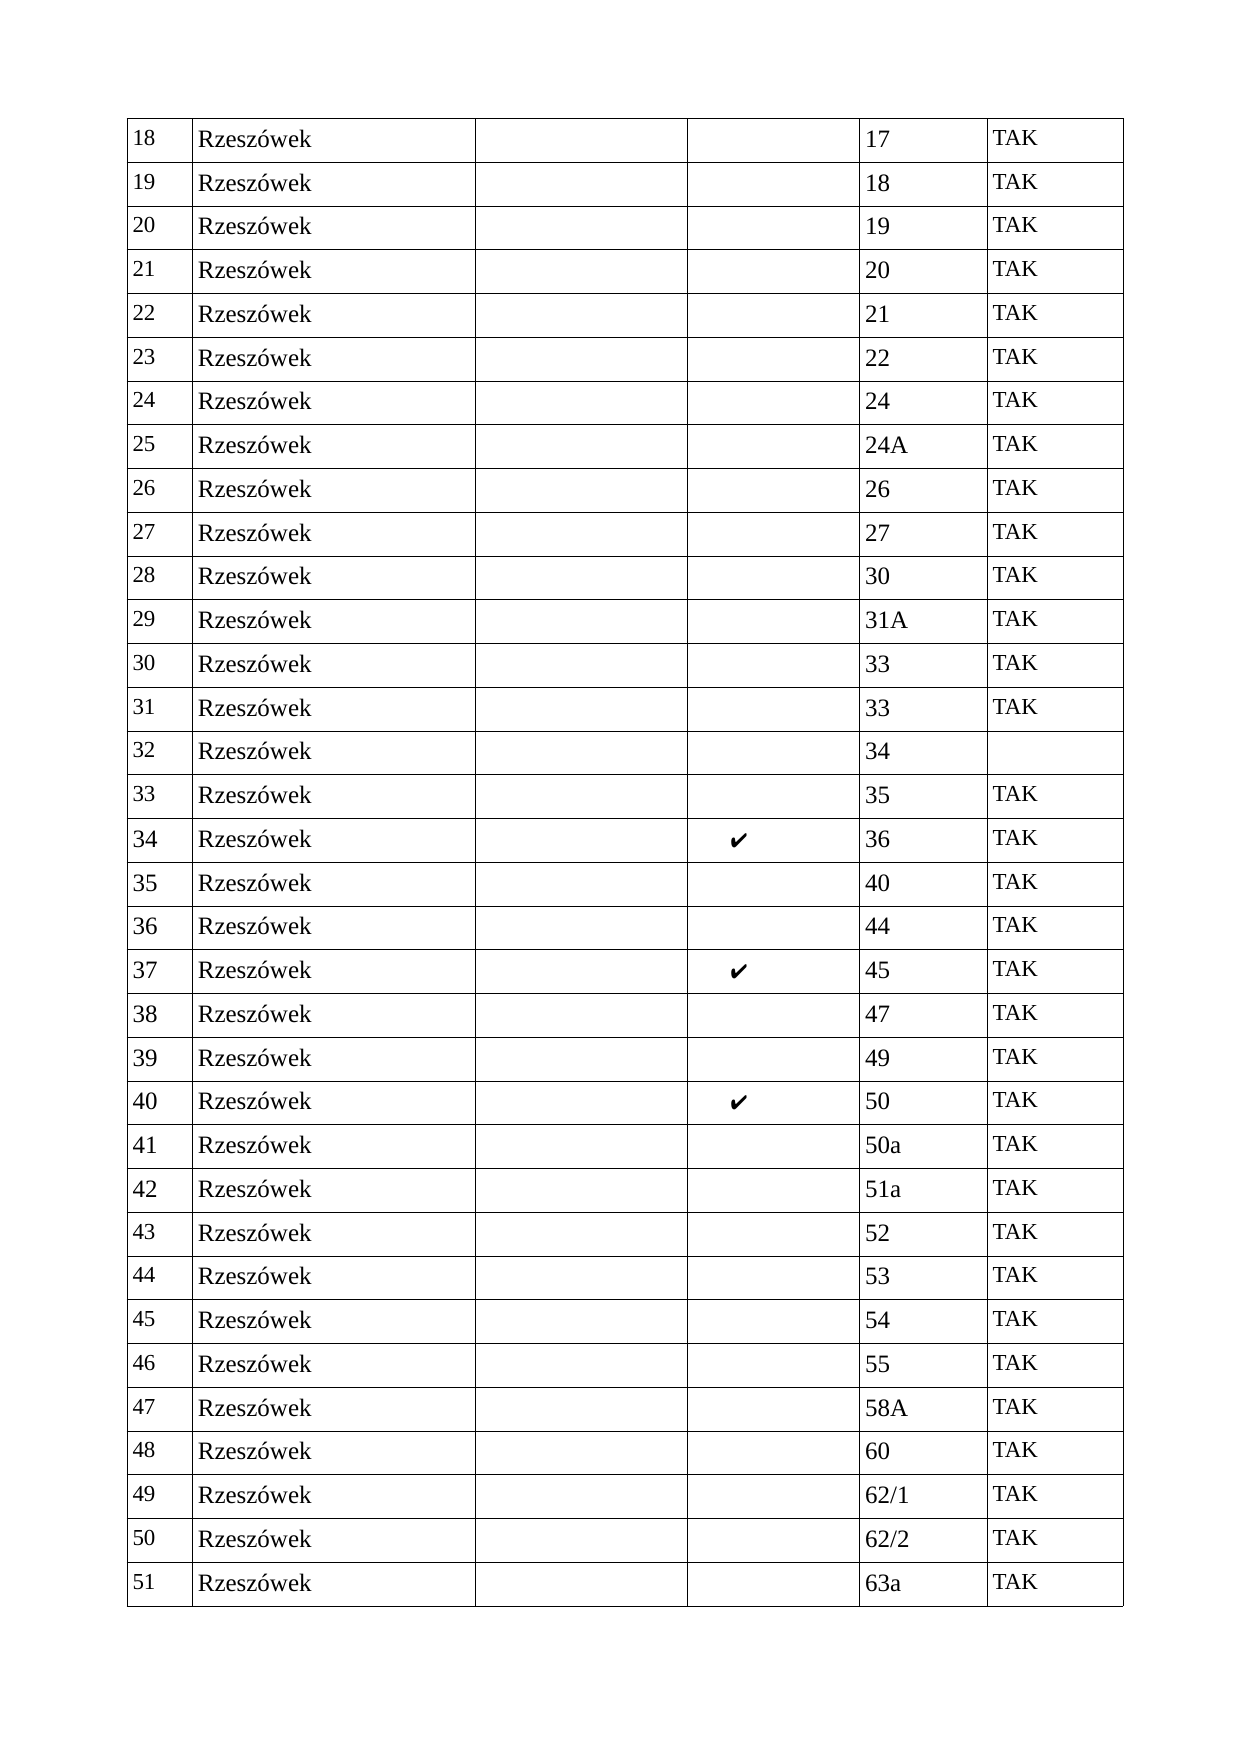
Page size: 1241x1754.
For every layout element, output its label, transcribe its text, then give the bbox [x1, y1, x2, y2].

table_cell TAK [988, 644, 1123, 687]
table_cell 51a [860, 1169, 987, 1212]
table_cell TAK [988, 1038, 1123, 1081]
table_cell 19 [860, 207, 987, 249]
table_cell TAK [988, 819, 1123, 862]
table_cell TAK [988, 557, 1123, 599]
table_cell TAK [988, 1300, 1123, 1343]
table_cell Rzeszówek [193, 294, 475, 337]
table_cell TAK [988, 950, 1123, 993]
table_cell Rzeszówek [193, 1475, 475, 1518]
table_cell 48 [128, 1432, 192, 1474]
table_cell Rzeszówek [193, 732, 475, 774]
table_cell Rzeszówek [193, 688, 475, 731]
table_cell TAK [988, 294, 1123, 337]
table_cell 52 [860, 1213, 987, 1256]
table_cell [476, 382, 687, 424]
table_cell [688, 513, 859, 556]
table_cell Rzeszówek [193, 907, 475, 949]
table_cell Rzeszówek [193, 1038, 475, 1081]
table_cell [688, 382, 859, 424]
table_cell Rzeszówek [193, 250, 475, 293]
table_cell [688, 688, 859, 731]
table_cell [476, 1432, 687, 1474]
table_cell [688, 1038, 859, 1081]
table_cell 34 [128, 819, 192, 862]
table_cell [476, 950, 687, 993]
table_cell 33 [860, 644, 987, 687]
table_cell [476, 819, 687, 862]
table_cell 23 [128, 338, 192, 381]
table_cell 20 [128, 207, 192, 249]
table_cell [688, 950, 859, 993]
table_cell [688, 1519, 859, 1562]
table_cell Rzeszówek [193, 207, 475, 249]
table_cell Rzeszówek [193, 513, 475, 556]
table_cell Rzeszówek [193, 1388, 475, 1431]
table_cell [476, 994, 687, 1037]
table_cell [476, 1519, 687, 1562]
table_cell [476, 338, 687, 381]
table_cell Rzeszówek [193, 425, 475, 468]
table_cell 60 [860, 1432, 987, 1474]
table_cell [476, 600, 687, 643]
table_cell 31A [860, 600, 987, 643]
table_cell 28 [128, 557, 192, 599]
table_cell 19 [128, 163, 192, 206]
table_cell [688, 1257, 859, 1299]
table_cell TAK [988, 1475, 1123, 1518]
table_cell [476, 250, 687, 293]
table_cell 31 [128, 688, 192, 731]
table_cell TAK [988, 1563, 1123, 1606]
table_cell 22 [128, 294, 192, 337]
table_cell 42 [128, 1169, 192, 1212]
table_cell [688, 1082, 859, 1124]
table_cell Rzeszówek [193, 382, 475, 424]
table_cell 43 [128, 1213, 192, 1256]
table_cell 33 [860, 688, 987, 731]
table_cell TAK [988, 1432, 1123, 1474]
table_cell [688, 1300, 859, 1343]
table_cell [688, 1125, 859, 1168]
table_cell [476, 1563, 687, 1606]
table_cell 22 [860, 338, 987, 381]
table_cell [476, 863, 687, 906]
table_cell 44 [860, 907, 987, 949]
table_cell TAK [988, 119, 1123, 162]
table_cell [988, 732, 1123, 774]
table_cell 50 [128, 1519, 192, 1562]
table_cell TAK [988, 469, 1123, 512]
table_cell Rzeszówek [193, 863, 475, 906]
table_cell TAK [988, 1125, 1123, 1168]
table_cell [688, 907, 859, 949]
table_cell Rzeszówek [193, 1432, 475, 1474]
table_cell TAK [988, 907, 1123, 949]
table_cell 36 [128, 907, 192, 949]
table_cell Rzeszówek [193, 1213, 475, 1256]
table_cell 39 [128, 1038, 192, 1081]
table_cell [476, 1125, 687, 1168]
table_cell [476, 425, 687, 468]
table_cell [688, 732, 859, 774]
table_cell 45 [128, 1300, 192, 1343]
table_cell Rzeszówek [193, 1300, 475, 1343]
table_cell [476, 644, 687, 687]
table_cell Rzeszówek [193, 994, 475, 1037]
table_cell 33 [128, 775, 192, 818]
table_cell Rzeszówek [193, 1344, 475, 1387]
table_cell TAK [988, 338, 1123, 381]
table_cell TAK [988, 600, 1123, 643]
table_cell 21 [860, 294, 987, 337]
table_cell 35 [128, 863, 192, 906]
table_cell [688, 863, 859, 906]
table_cell [688, 338, 859, 381]
table_cell [476, 1038, 687, 1081]
table_cell [688, 1475, 859, 1518]
table_cell 30 [128, 644, 192, 687]
table_cell TAK [988, 425, 1123, 468]
table_cell [688, 250, 859, 293]
table_cell 45 [860, 950, 987, 993]
table_cell 27 [128, 513, 192, 556]
table_cell [476, 1344, 687, 1387]
table_cell 27 [860, 513, 987, 556]
table_cell [476, 557, 687, 599]
table_cell 26 [128, 469, 192, 512]
table_cell 47 [128, 1388, 192, 1431]
table_cell 50a [860, 1125, 987, 1168]
table_cell [476, 207, 687, 249]
table_cell [688, 1388, 859, 1431]
table_cell 37 [128, 950, 192, 993]
table_cell Rzeszówek [193, 775, 475, 818]
table_cell TAK [988, 250, 1123, 293]
table_cell 25 [128, 425, 192, 468]
table_cell 62/2 [860, 1519, 987, 1562]
table_cell 29 [128, 600, 192, 643]
table_cell [688, 775, 859, 818]
table_cell [688, 557, 859, 599]
table_cell TAK [988, 1519, 1123, 1562]
table_cell [688, 994, 859, 1037]
table_cell 46 [128, 1344, 192, 1387]
table_cell TAK [988, 1257, 1123, 1299]
table_cell Rzeszówek [193, 338, 475, 381]
table_cell [476, 469, 687, 512]
table_cell 44 [128, 1257, 192, 1299]
table_cell [476, 513, 687, 556]
table_cell Rzeszówek [193, 819, 475, 862]
table_cell Rzeszówek [193, 950, 475, 993]
table_cell 47 [860, 994, 987, 1037]
table_cell 40 [128, 1082, 192, 1124]
table_cell 62/1 [860, 1475, 987, 1518]
table_cell 30 [860, 557, 987, 599]
table_cell 32 [128, 732, 192, 774]
table_cell Rzeszówek [193, 1082, 475, 1124]
table_cell [476, 688, 687, 731]
table_cell 35 [860, 775, 987, 818]
table_cell Rzeszówek [193, 600, 475, 643]
table_cell 50 [860, 1082, 987, 1124]
table_cell [688, 163, 859, 206]
table_cell [688, 119, 859, 162]
table_cell 24A [860, 425, 987, 468]
table_cell Rzeszówek [193, 469, 475, 512]
table_cell [688, 207, 859, 249]
table_cell Rzeszówek [193, 163, 475, 206]
table_cell Rzeszówek [193, 1519, 475, 1562]
table_cell [476, 1300, 687, 1343]
table_cell 18 [128, 119, 192, 162]
table_cell 24 [128, 382, 192, 424]
table_cell 26 [860, 469, 987, 512]
table_cell Rzeszówek [193, 1257, 475, 1299]
table_cell Rzeszówek [193, 1563, 475, 1606]
table_cell [688, 469, 859, 512]
table_cell [476, 294, 687, 337]
table_cell 63a [860, 1563, 987, 1606]
table_cell 49 [128, 1475, 192, 1518]
table_cell [688, 1344, 859, 1387]
table_cell TAK [988, 1213, 1123, 1256]
table_cell [476, 775, 687, 818]
table_cell [476, 163, 687, 206]
table_cell [476, 1082, 687, 1124]
table_cell TAK [988, 513, 1123, 556]
table_cell [688, 819, 859, 862]
table_cell TAK [988, 1388, 1123, 1431]
table_cell 18 [860, 163, 987, 206]
table_cell TAK [988, 688, 1123, 731]
table_cell 36 [860, 819, 987, 862]
table_cell TAK [988, 163, 1123, 206]
table_cell Rzeszówek [193, 119, 475, 162]
table_cell 20 [860, 250, 987, 293]
table_cell 24 [860, 382, 987, 424]
table_cell [688, 1563, 859, 1606]
table_cell [476, 1257, 687, 1299]
table_cell TAK [988, 775, 1123, 818]
table_cell Rzeszówek [193, 644, 475, 687]
table_cell TAK [988, 1169, 1123, 1212]
table_cell 49 [860, 1038, 987, 1081]
table_cell Rzeszówek [193, 557, 475, 599]
table_cell TAK [988, 207, 1123, 249]
table_cell 17 [860, 119, 987, 162]
table_cell [688, 1432, 859, 1474]
table_cell [688, 600, 859, 643]
table_cell 41 [128, 1125, 192, 1168]
table_cell 54 [860, 1300, 987, 1343]
table_cell [476, 1169, 687, 1212]
table_cell TAK [988, 382, 1123, 424]
table_cell [688, 294, 859, 337]
table_cell [688, 1213, 859, 1256]
table_cell TAK [988, 994, 1123, 1037]
table_cell 40 [860, 863, 987, 906]
table_cell [476, 1475, 687, 1518]
table_cell 34 [860, 732, 987, 774]
table_cell [688, 1169, 859, 1212]
table_cell TAK [988, 1344, 1123, 1387]
table_cell Rzeszówek [193, 1125, 475, 1168]
table_cell Rzeszówek [193, 1169, 475, 1212]
table_cell [476, 119, 687, 162]
table_cell 21 [128, 250, 192, 293]
table_cell [688, 644, 859, 687]
table_cell [688, 425, 859, 468]
table_cell TAK [988, 1082, 1123, 1124]
table_cell [476, 1388, 687, 1431]
table_cell [476, 907, 687, 949]
table_cell 58A [860, 1388, 987, 1431]
table_cell 38 [128, 994, 192, 1037]
table_cell TAK [988, 863, 1123, 906]
table_cell 53 [860, 1257, 987, 1299]
table_cell 51 [128, 1563, 192, 1606]
table_cell 55 [860, 1344, 987, 1387]
table_cell [476, 1213, 687, 1256]
table_cell [476, 732, 687, 774]
